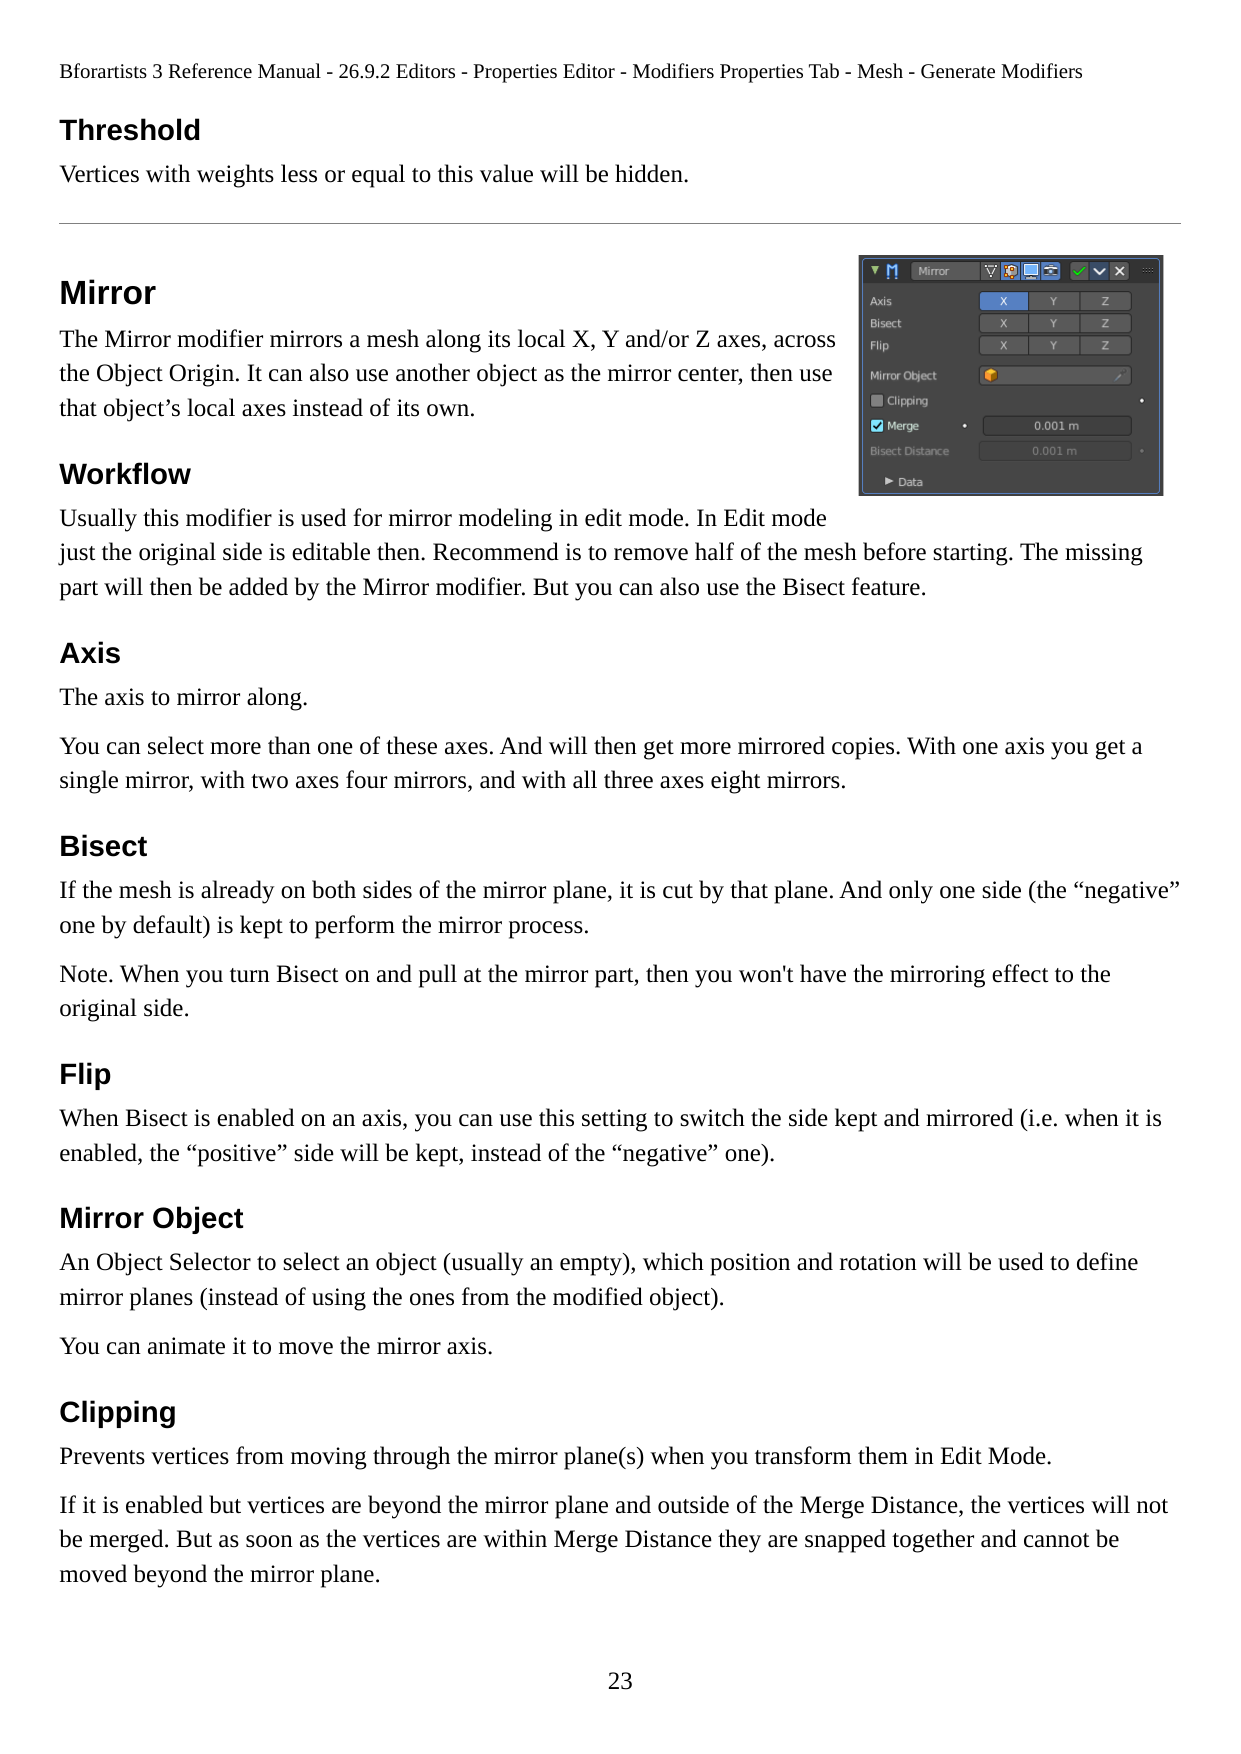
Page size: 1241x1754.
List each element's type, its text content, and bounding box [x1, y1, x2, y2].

subtitle Mirror [59, 273, 858, 312]
text If it is enabled but vertices are beyond the mirror plane and outside of the Merge Distance, the vertices will not be merged. But as soon as the vertices are within Merge Distance they are snapped together and cannot be moved beyond the mirror plane. [59, 1490, 1181, 1588]
text Prevents vertices from moving through the mirror plane(s) when you transform them in Edit Mode. [59, 1441, 1181, 1470]
text The Mirror modifier mirrors a mesh along its local X, Y and/or Z axes, across the Object Origin. It can also use another object as the mirror center, then use that object’s local axes instead of its own. [59, 324, 858, 422]
text The axis to mirror along. [59, 682, 1181, 711]
text When Bisect is enabled on an axis, you can use this setting to switch the side kept and mirrored (i.e. when it is enabled, the “positive” side will be kept, instead of the “negative” one). [59, 1103, 1181, 1166]
subtitle Workflow [59, 457, 858, 490]
subtitle [1164, 273, 1181, 312]
text If the mesh is already on both sides of the mirror plane, it is cut by that plane. And only one side (the “negative” one by default) is kept to perform the mirror process. [59, 875, 1181, 938]
subtitle Threshold [59, 113, 1181, 146]
subtitle Flip [59, 1057, 1181, 1091]
subtitle Bisect [59, 829, 1181, 863]
text An Object Selector to select an object (usually an empty), which position and rotation will be used to define mirror planes (instead of using the ones from the modified object). [59, 1247, 1181, 1311]
subtitle Mirror Object [59, 1201, 1181, 1235]
subtitle Axis [59, 636, 1181, 669]
text Usually this modifier is used for mirror modeling in edit mode. In Edit mode just the original side is editable then. Recommend is to remove half of the mesh before starting. The missing part will then be added by the Mirror modifier. But you can also use the Bisect feature. [59, 503, 1181, 601]
picture [858, 255, 1164, 496]
text You can select more than one of these axes. And will then get more mirrored copies. With one axis you get a single mirror, with two axes four mirrors, and with all three axes eight mirrors. [59, 731, 1181, 794]
text Note. When you turn Bisect on and pull at the mirror part, then you won't have the mirroring effect to the original side. [59, 959, 1181, 1022]
text You can animate it to move the mirror axis. [59, 1331, 1181, 1360]
text Vertices with weights less or equal to this value will be hidden. [59, 159, 1181, 188]
subtitle Clipping [59, 1395, 1181, 1428]
subtitle [1164, 457, 1181, 490]
